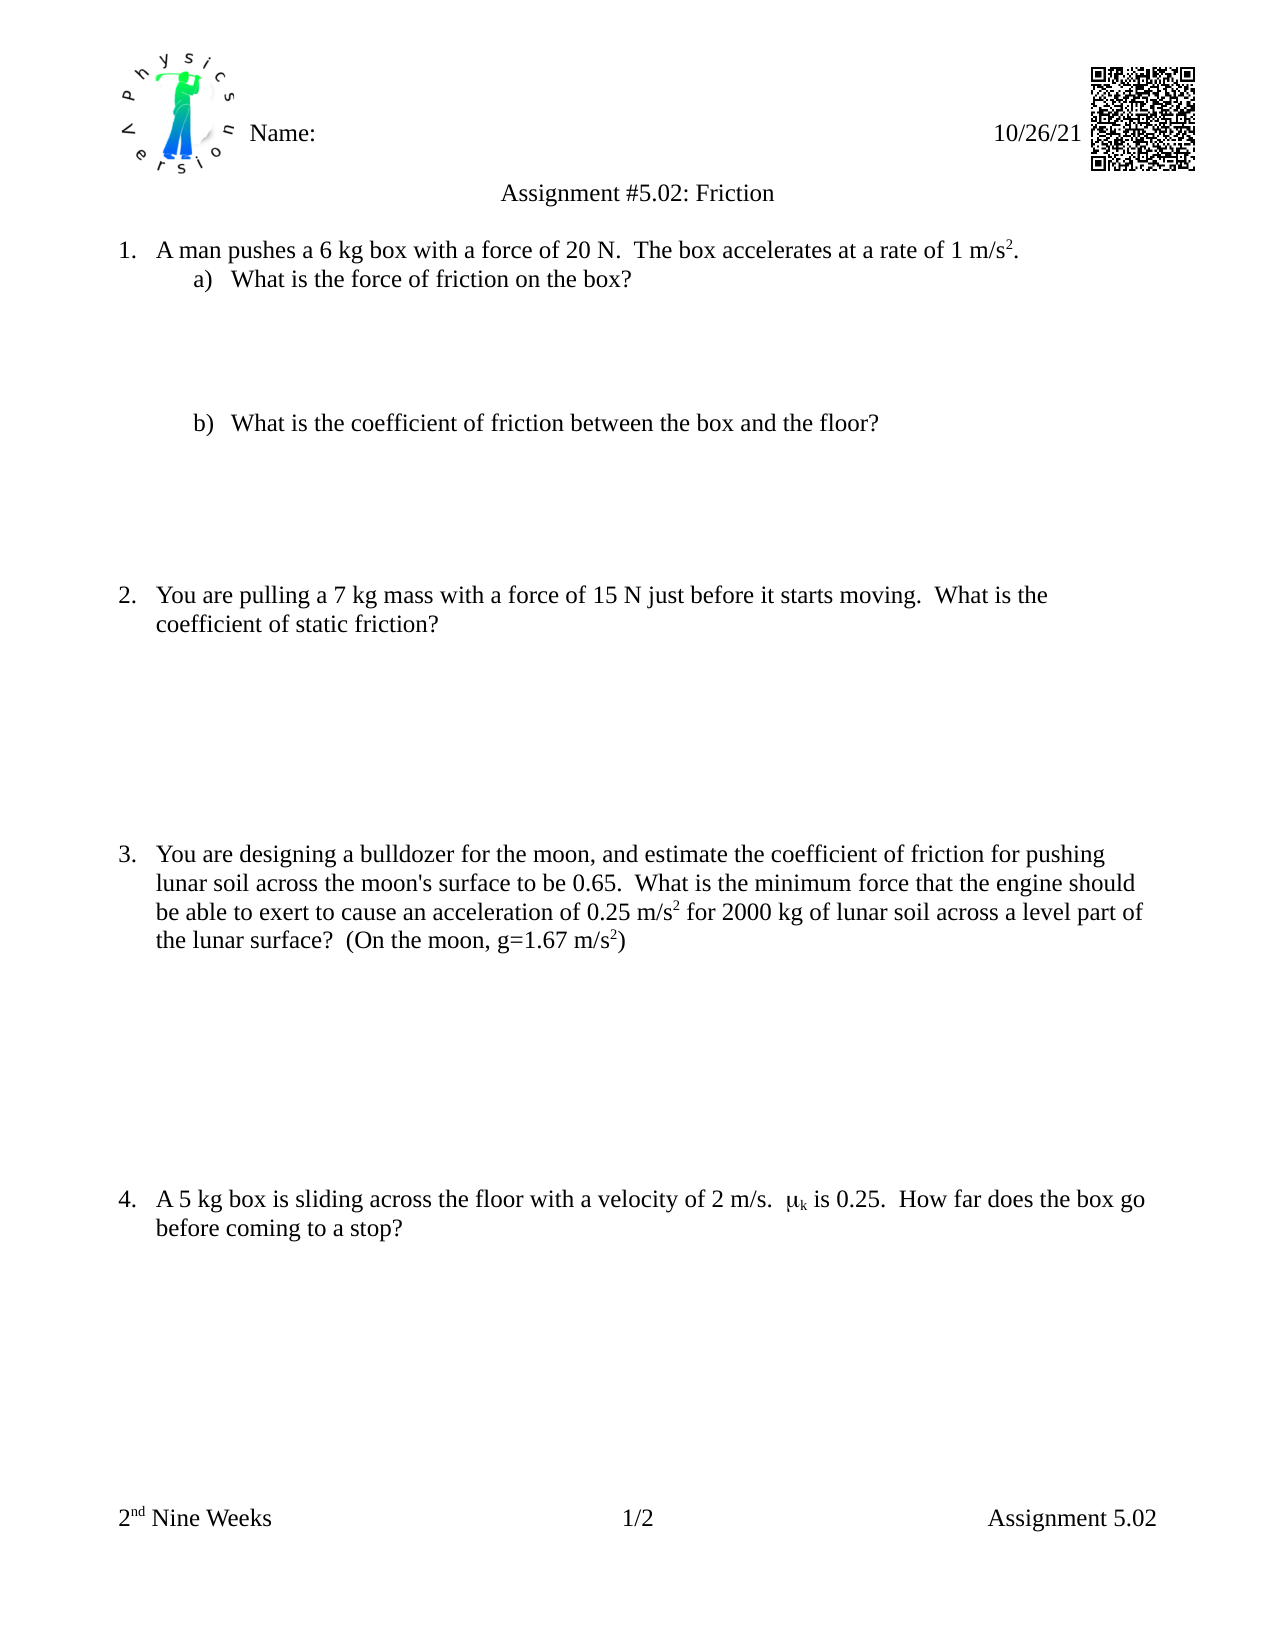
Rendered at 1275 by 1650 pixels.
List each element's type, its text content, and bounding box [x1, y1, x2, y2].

picture [121, 53, 235, 174]
list What is the force of friction on the box? [193, 264, 1157, 293]
list What is the coefficient of friction between the box and the floor? [193, 408, 1157, 437]
picture [1082, 58, 1203, 179]
list You are designing a bulldozer for the moon, and estimate the coefficient of friction for pushing lunar soil across the moon's surface to be 0.65. What is the minimum force that the engine should be able to exert to cause an acceleration of 0.25 m/s2 for 2000 kg of lunar soil across a level part of the lunar surface? (On the moon, g=1.67 m/s2) [118, 839, 1157, 954]
list A 5 kg box is sliding across the floor with a velocity of 2 m/s. mk is 0.25. How far does the box go before coming to a stop? [118, 1184, 1157, 1242]
list A man pushes a 6 kg box with a force of 20 N. The box accelerates at a rate of 1 m/s2. [118, 236, 1157, 264]
text Assignment #5.02: Friction [118, 176, 1157, 207]
list You are pulling a 7 kg mass with a force of 15 N just before it starts moving. What is the coefficient of static friction? [118, 581, 1157, 638]
